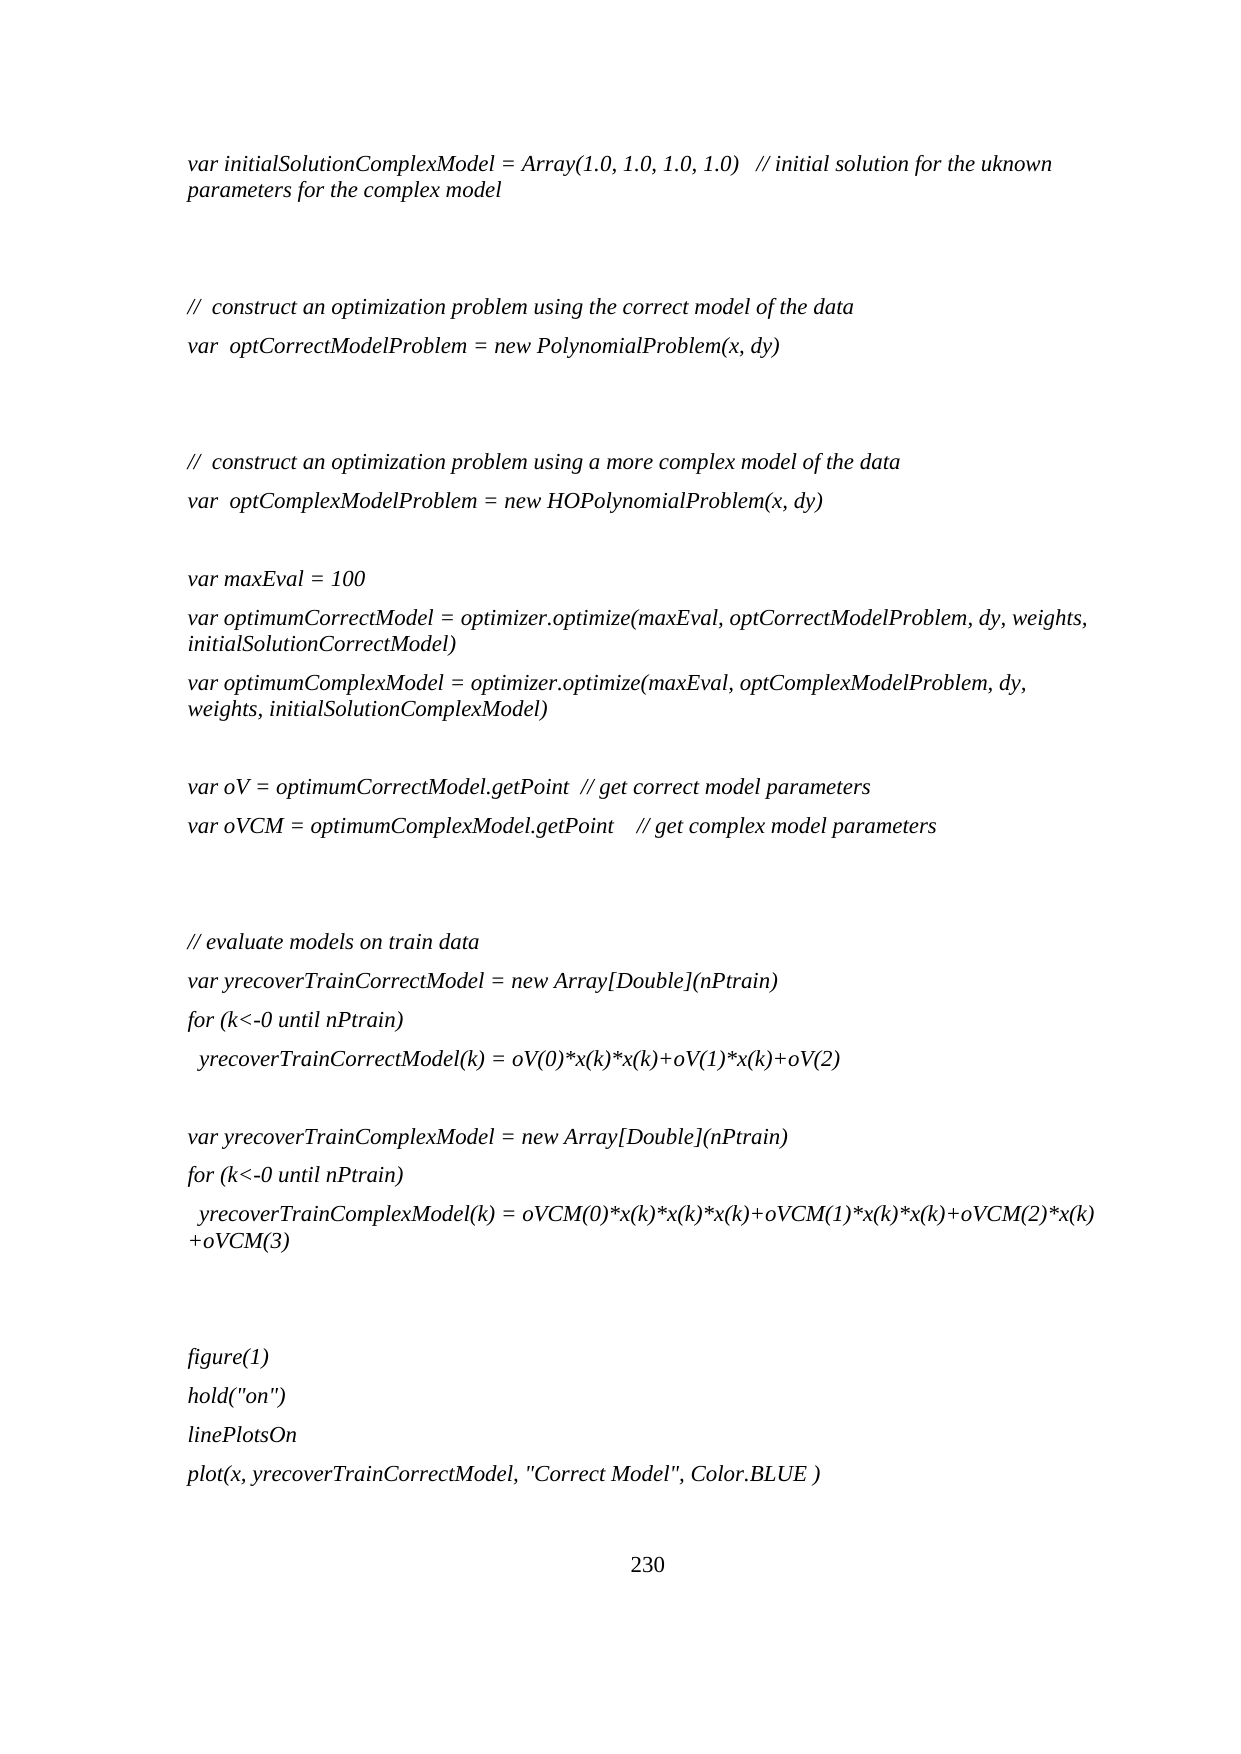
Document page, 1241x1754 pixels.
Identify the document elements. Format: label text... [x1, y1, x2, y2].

text var optimumComplexModel = optimizer.optimize(maxEval, optComplexModelProblem, dy, weights, initialSolutionComplexModel) [187, 669, 1108, 722]
text var optComplexModelProblem = new HOPolynomialProblem(x, dy) [187, 487, 1108, 513]
text var oVCM = optimumComplexModel.getPoint // get complex model parameters [187, 812, 1108, 838]
text var maxEval = 100 [187, 565, 1108, 591]
text hold("on") [187, 1382, 1108, 1408]
text yrecoverTrainCorrectModel(k) = oV(0)*x(k)*x(k)+oV(1)*x(k)+oV(2) [187, 1045, 1108, 1071]
text yrecoverTrainComplexModel(k) = oVCM(0)*x(k)*x(k)*x(k)+oVCM(1)*x(k)*x(k)+oVCM(2)*x(k)+oVCM(3) [187, 1200, 1108, 1253]
text var yrecoverTrainComplexModel = new Array[Double](nPtrain) [187, 1123, 1108, 1149]
text for (k<-0 until nPtrain) [187, 1006, 1108, 1032]
text linePlotsOn [187, 1421, 1108, 1447]
text var initialSolutionComplexModel = Array(1.0, 1.0, 1.0, 1.0) // initial solution for the uknown parameters for the complex model [187, 150, 1108, 203]
text var oV = optimumCorrectModel.getPoint // get correct model parameters [187, 773, 1108, 799]
text // construct an optimization problem using the correct model of the data [187, 293, 1108, 319]
text // evaluate models on train data [187, 928, 1108, 955]
text plot(x, yrecoverTrainCorrectModel, "Correct Model", Color.BLUE ) [187, 1460, 1108, 1486]
text for (k<-0 until nPtrain) [187, 1162, 1108, 1188]
text figure(1) [187, 1343, 1108, 1370]
text var yrecoverTrainCorrectModel = new Array[Double](nPtrain) [187, 967, 1108, 994]
text // construct an optimization problem using a more complex model of the data [187, 448, 1108, 475]
text var optCorrectModelProblem = new PolynomialProblem(x, dy) [187, 332, 1108, 358]
text var optimumCorrectModel = optimizer.optimize(maxEval, optCorrectModelProblem, dy, weights, initialSolutionCorrectModel) [187, 604, 1108, 656]
